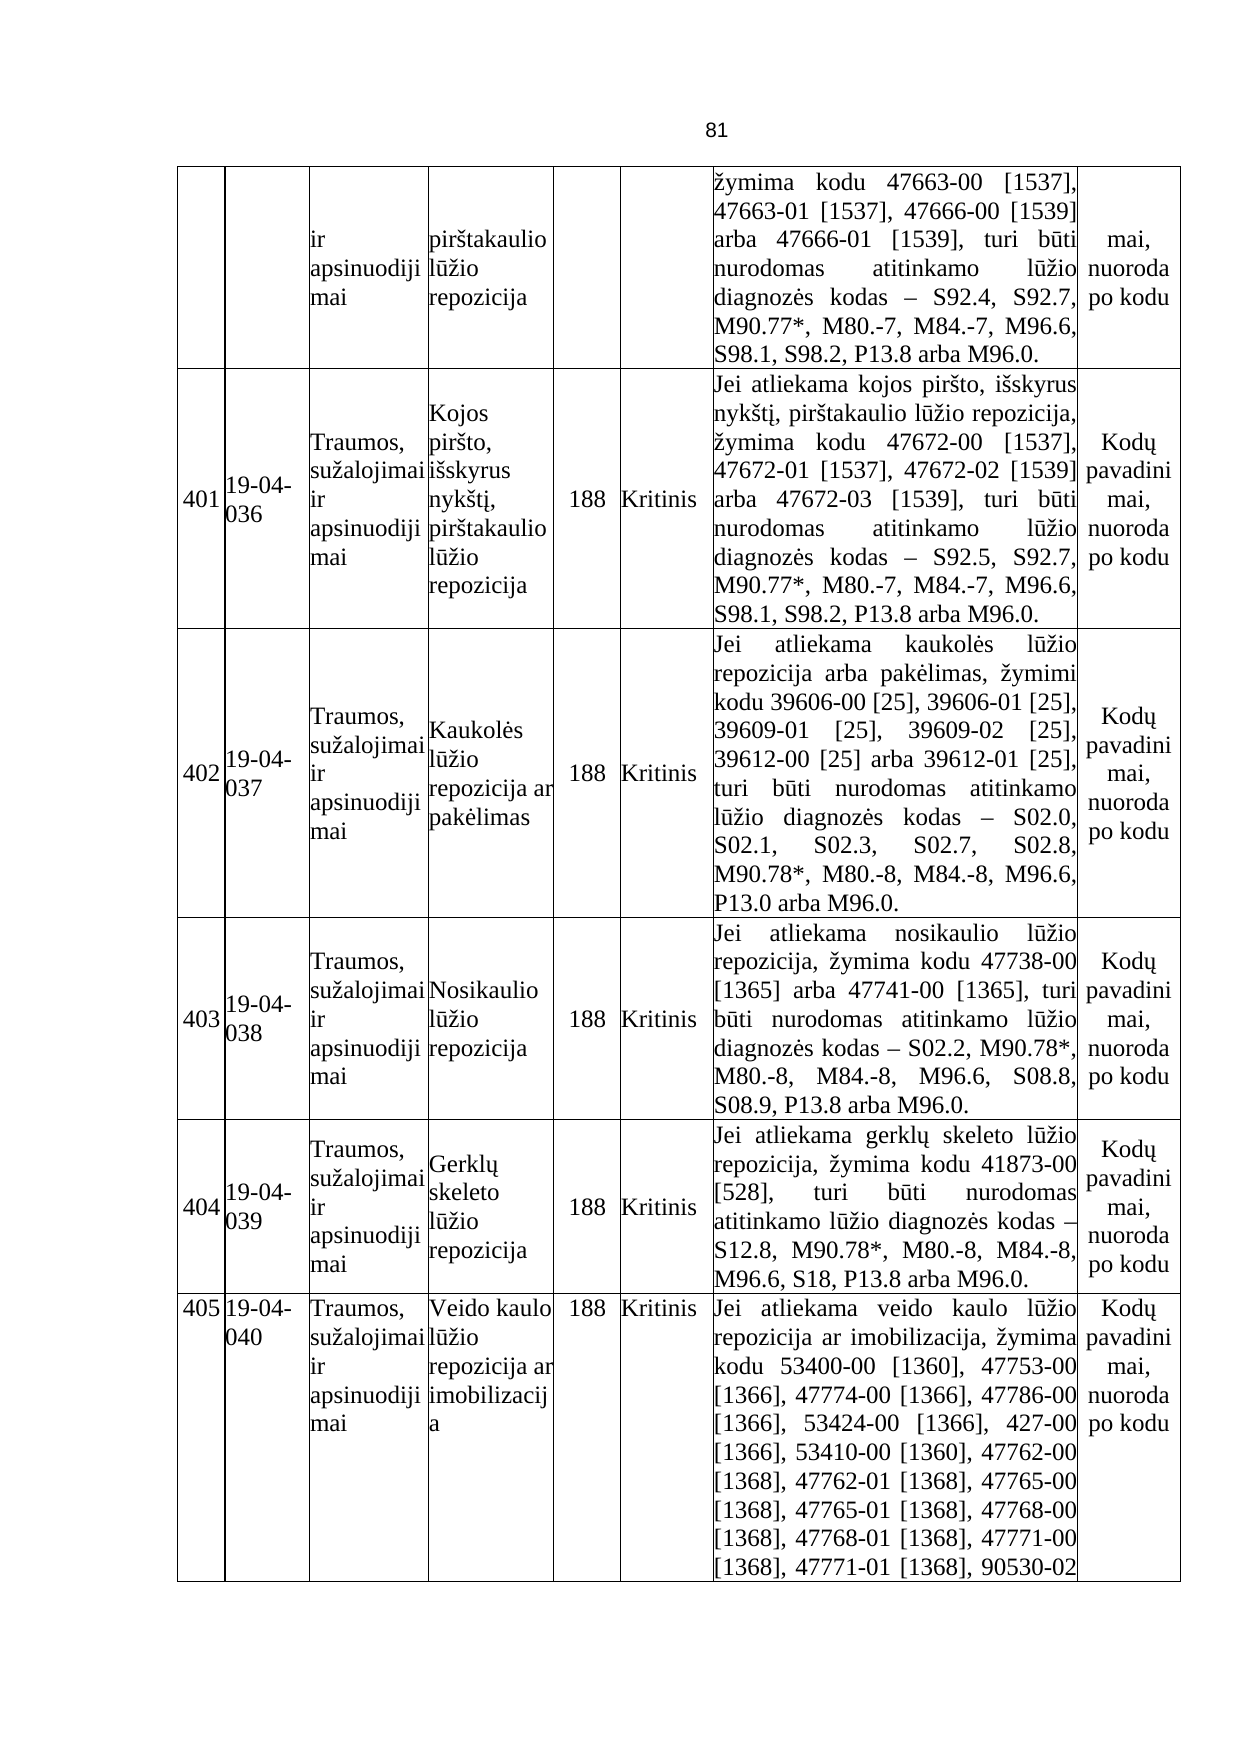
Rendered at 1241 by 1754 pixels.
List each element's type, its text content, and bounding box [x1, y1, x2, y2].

table_cell 403 [178, 918, 224, 1119]
table_cell 19-04-038 [226, 918, 309, 1119]
table_cell 19-04-040 [226, 1294, 309, 1581]
table_cell Traumos, sužalojimai ir apsinuodijimai [310, 629, 428, 917]
table_cell Traumos, sužalojimai ir apsinuodijimai [310, 1294, 428, 1581]
table_cell mai, nuoroda po kodu [1078, 167, 1180, 368]
table_cell Jei atliekama kojos piršto, išskyrus nykštį, pirštakaulio lūžio repozicija, žymima kodu 47672-00 [1537], 47672-01 [1537], 47672-02 [1539] arba 47672-03 [1539], turi būti nurodomas atitinkamo lūžio diagnozės kodas – S92.5, S92.7, M90.77*, M80.-7, M84.-7, M96.6, S98.1, S98.2, P13.8 arba M96.0. [714, 369, 1077, 628]
table_cell Gerklų skeleto lūžio repozicija [429, 1120, 553, 1292]
table_cell 19-04-037 [226, 629, 309, 917]
table_cell 401 [178, 369, 224, 628]
table_cell 402 [178, 629, 224, 917]
table_cell ir apsinuodijimai [310, 167, 428, 368]
table_cell 405 [178, 1294, 224, 1581]
table_cell 188 [554, 1294, 620, 1581]
table_cell [226, 167, 309, 368]
table_cell Kritinis [621, 369, 713, 628]
table_cell 188 [554, 918, 620, 1119]
table_cell Kodų pavadinimai, nuoroda po kodu [1078, 369, 1180, 628]
table_cell Kodų pavadinimai, nuoroda po kodu [1078, 918, 1180, 1119]
table_cell [554, 167, 620, 368]
table_cell 188 [554, 629, 620, 917]
table_cell Nosikaulio lūžio repozicija [429, 918, 553, 1119]
table_cell Traumos, sužalojimai ir apsinuodijimai [310, 918, 428, 1119]
table_cell Jei atliekama veido kaulo lūžio repozicija ar imobilizacija, žymima kodu 53400-00 [1360], 47753-00 [1366], 47774-00 [1366], 47786-00 [1366], 53424-00 [1366], 427-00 [1366], 53410-00 [1360], 47762-00 [1368], 47762-01 [1368], 47765-00 [1368], 47765-01 [1368], 47768-00 [1368], 47768-01 [1368], 47771-00 [1368], 47771-01 [1368], 90530-02 [714, 1294, 1077, 1581]
table_cell Kaukolės lūžio repozicija ar pakėlimas [429, 629, 553, 917]
table_cell Kodų pavadinimai, nuoroda po kodu [1078, 1120, 1180, 1292]
table_cell Kritinis [621, 918, 713, 1119]
table_cell Jei atliekama gerklų skeleto lūžio repozicija, žymima kodu 41873-00 [528], turi būti nurodomas atitinkamo lūžio diagnozės kodas – S12.8, M90.78*, M80.-8, M84.-8, M96.6, S18, P13.8 arba M96.0. [714, 1120, 1077, 1292]
table_cell Kritinis [621, 629, 713, 917]
table_cell [178, 167, 224, 368]
table_cell Kodų pavadinimai, nuoroda po kodu [1078, 629, 1180, 917]
table_cell [621, 167, 713, 368]
table_cell Kritinis [621, 1294, 713, 1581]
table_cell Traumos, sužalojimai ir apsinuodijimai [310, 369, 428, 628]
table_cell Veido kaulo lūžio repozicija ar imobilizacija [429, 1294, 553, 1581]
table_cell 19-04-036 [226, 369, 309, 628]
table_cell Jei atliekama kaukolės lūžio repozicija arba pakėlimas, žymimi kodu 39606-00 [25], 39606-01 [25], 39609-01 [25], 39609-02 [25], 39612-00 [25] arba 39612-01 [25], turi būti nurodomas atitinkamo lūžio diagnozės kodas – S02.0, S02.1, S02.3, S02.7, S02.8, M90.78*, M80.-8, M84.-8, M96.6, P13.0 arba M96.0. [714, 629, 1077, 917]
table_cell žymima kodu 47663-00 [1537], 47663-01 [1537], 47666-00 [1539] arba 47666-01 [1539], turi būti nurodomas atitinkamo lūžio diagnozės kodas – S92.4, S92.7, M90.77*, M80.-7, M84.-7, M96.6, S98.1, S98.2, P13.8 arba M96.0. [714, 167, 1077, 368]
table_cell Kodų pavadinimai, nuoroda po kodu [1078, 1294, 1180, 1581]
table_cell Traumos, sužalojimai ir apsinuodijimai [310, 1120, 428, 1292]
table_cell 188 [554, 1120, 620, 1292]
table_cell 188 [554, 369, 620, 628]
table_cell 404 [178, 1120, 224, 1292]
table_cell 19-04-039 [226, 1120, 309, 1292]
table_cell Kritinis [621, 1120, 713, 1292]
table_cell Kojos piršto, išskyrus nykštį, pirštakaulio lūžio repozicija [429, 369, 553, 628]
table_cell pirštakaulio lūžio repozicija [429, 167, 553, 368]
table_cell Jei atliekama nosikaulio lūžio repozicija, žymima kodu 47738-00 [1365] arba 47741-00 [1365], turi būti nurodomas atitinkamo lūžio diagnozės kodas – S02.2, M90.78*, M80.-8, M84.-8, M96.6, S08.8, S08.9, P13.8 arba M96.0. [714, 918, 1077, 1119]
